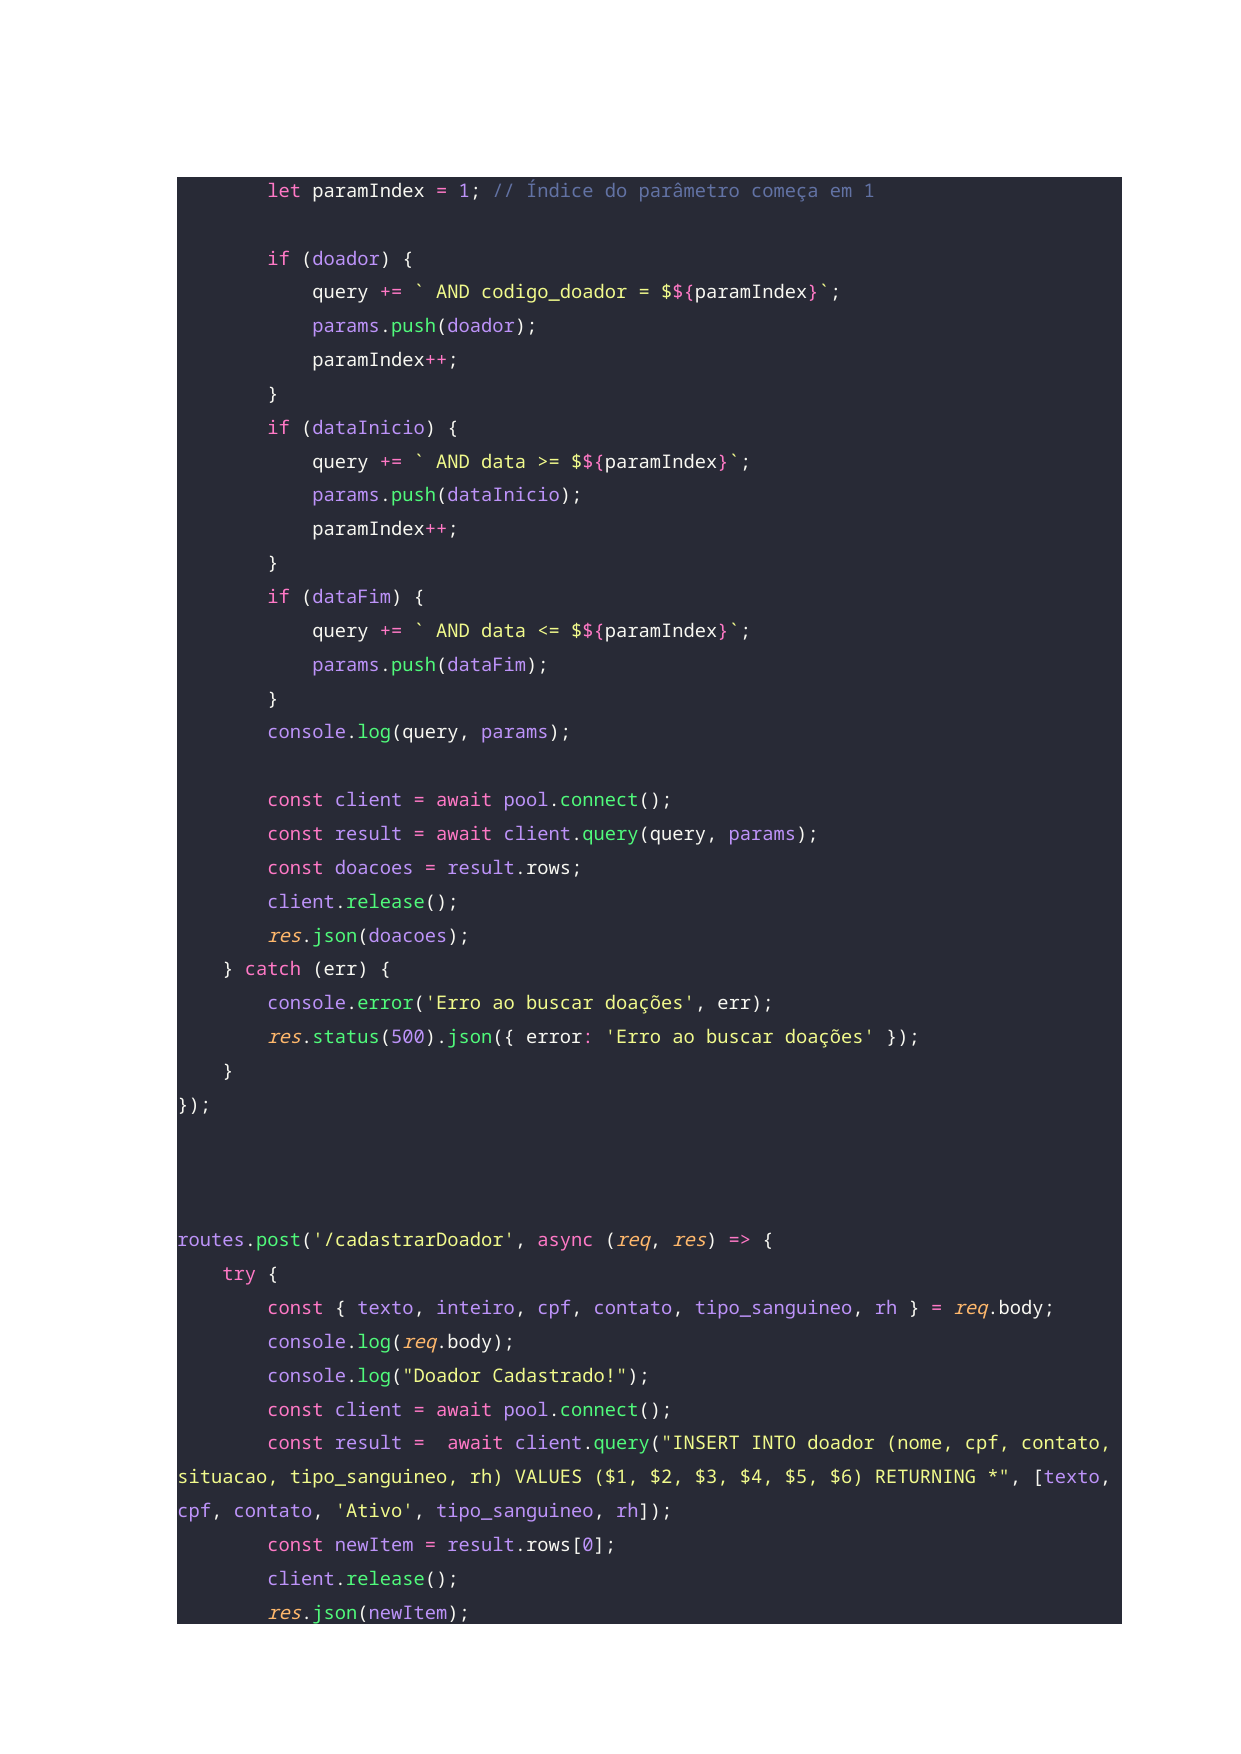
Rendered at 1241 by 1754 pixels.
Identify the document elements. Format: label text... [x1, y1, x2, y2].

text try { [177, 1260, 1122, 1286]
text } [177, 549, 1122, 575]
text res.json(doacoes); [177, 922, 1122, 947]
text paramIndex++; [177, 346, 1122, 372]
text params.push(doador); [177, 312, 1122, 338]
text const result = await client.query("INSERT INTO doador (nome, cpf, contato, situacao, tipo_sanguineo, rh) VALUES ($1, $2, $3, $4, $5, $6) RETURNING *", [texto, cpf, contato, 'Ativo', tipo_sanguineo, rh]); [177, 1430, 1122, 1523]
text const client = await pool.connect(); [177, 786, 1122, 812]
text } [177, 1057, 1122, 1083]
text params.push(dataFim); [177, 651, 1122, 677]
text }); [177, 1091, 1122, 1117]
text } [177, 685, 1122, 710]
text } [177, 380, 1122, 406]
text res.status(500).json({ error: 'Erro ao buscar doações' }); [177, 1023, 1122, 1049]
text query += ` AND codigo_doador = $${paramIndex}`; [177, 279, 1122, 304]
text query += ` AND data >= $${paramIndex}`; [177, 448, 1122, 473]
text res.json(newItem); [177, 1599, 1122, 1624]
text const doacoes = result.rows; [177, 854, 1122, 880]
text const client = await pool.connect(); [177, 1396, 1122, 1421]
text client.release(); [177, 1565, 1122, 1591]
text let paramIndex = 1; // Índice do parâmetro começa em 1 [177, 177, 1122, 203]
text console.log("Doador Cadastrado!"); [177, 1362, 1122, 1387]
text if (doador) { [177, 245, 1122, 270]
text console.log(req.body); [177, 1328, 1122, 1354]
text params.push(dataInicio); [177, 482, 1122, 507]
text console.log(query, params); [177, 719, 1122, 744]
text console.error('Erro ao buscar doações', err); [177, 989, 1122, 1015]
text if (dataInicio) { [177, 414, 1122, 439]
text paramIndex++; [177, 516, 1122, 541]
text routes.post('/cadastrarDoador', async (req, res) => { [177, 1227, 1122, 1252]
text const newItem = result.rows[0]; [177, 1531, 1122, 1557]
text client.release(); [177, 888, 1122, 913]
text const result = await client.query(query, params); [177, 820, 1122, 846]
text query += ` AND data <= $${paramIndex}`; [177, 617, 1122, 643]
text } catch (err) { [177, 956, 1122, 981]
text const { texto, inteiro, cpf, contato, tipo_sanguineo, rh } = req.body; [177, 1294, 1122, 1320]
text if (dataFim) { [177, 583, 1122, 609]
